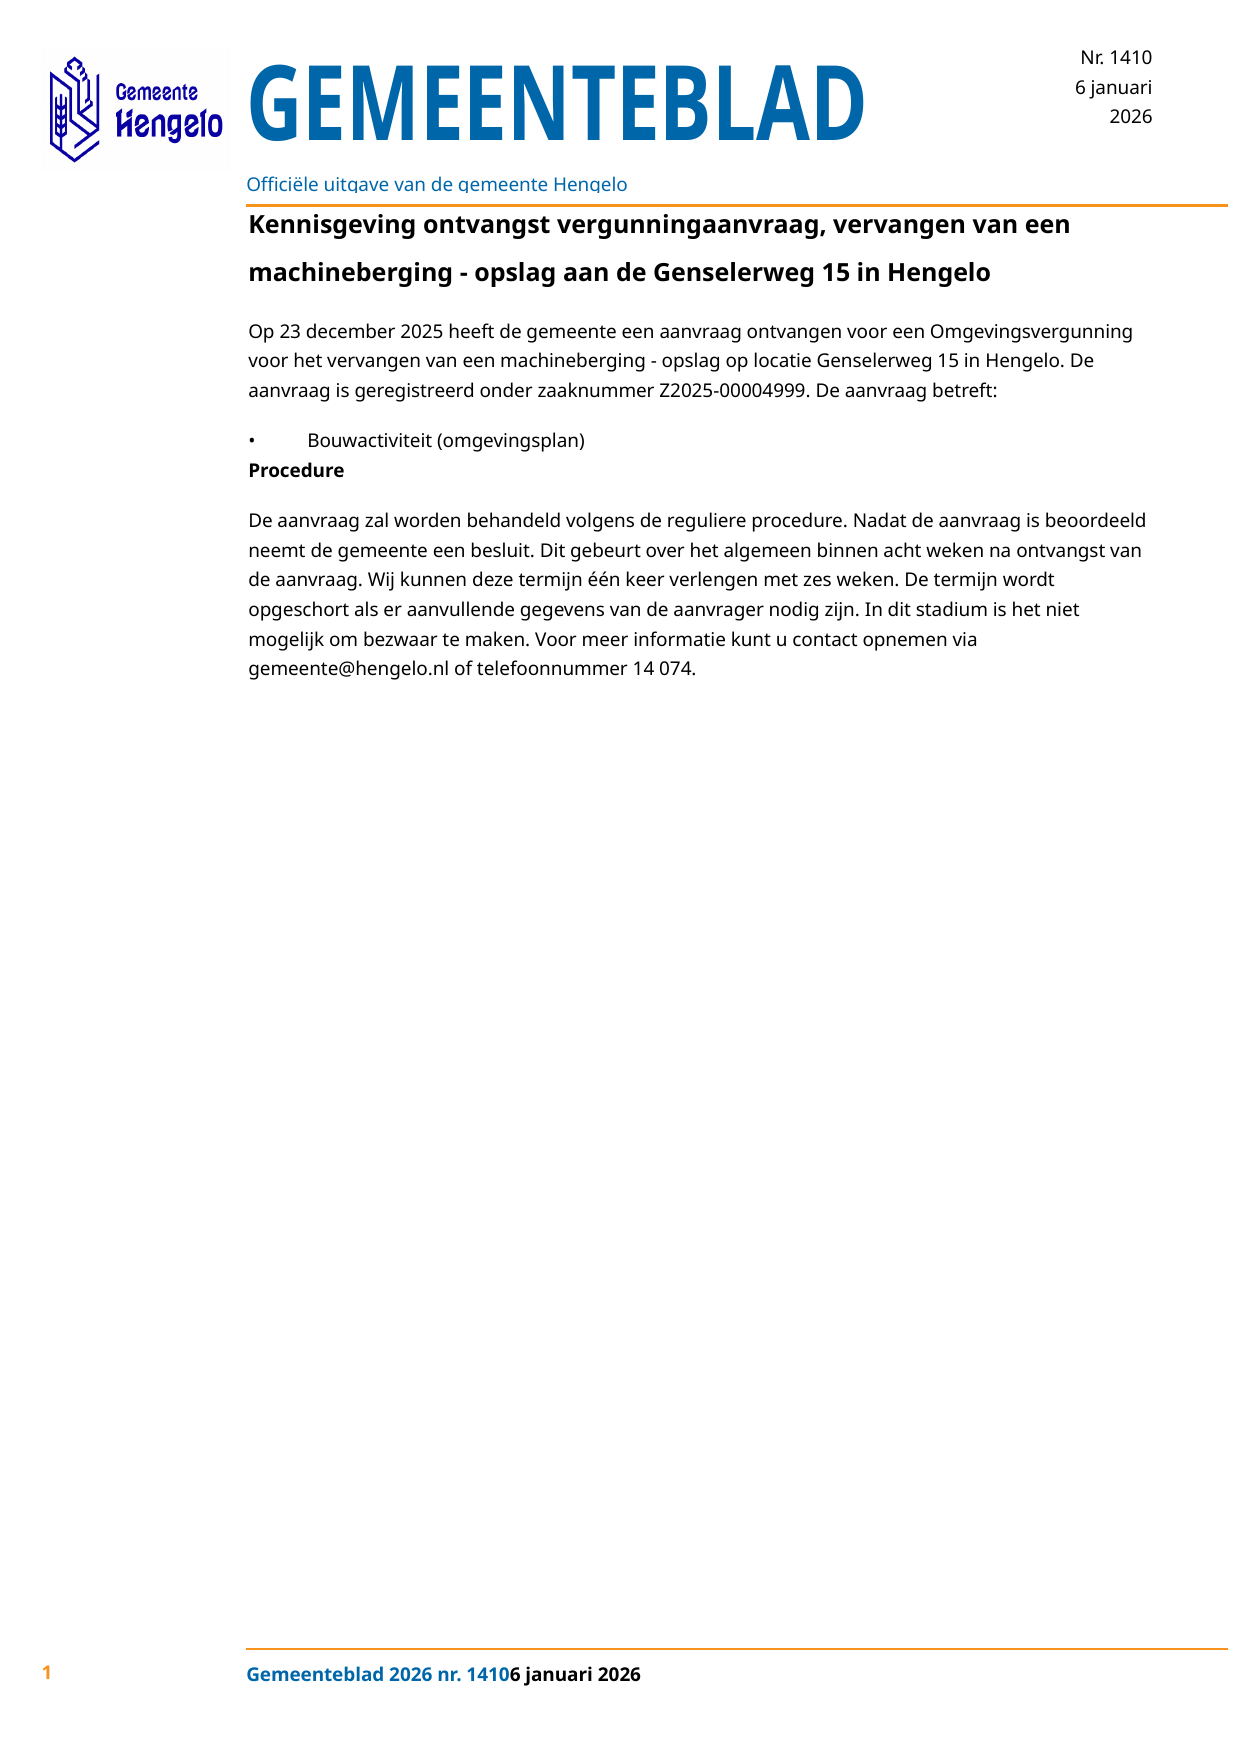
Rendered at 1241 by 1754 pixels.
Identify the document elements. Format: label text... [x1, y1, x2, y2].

text Procedure [248, 457, 1152, 483]
text De aanvraag zal worden behandeld volgens de reguliere procedure. Nadat de aanvraag is beoordeeld neemt de gemeente een besluit. Dit gebeurt over het algemeen binnen acht weken na ontvangst van de aanvraag. Wij kunnen deze termijn één keer verlengen met zes weken. De termijn wordt opgeschort als er aanvullende gegevens van de aanvrager nodig zijn. In dit stadium is het niet mogelijk om bezwaar te maken. Voor meer informatie kunt u contact opnemen via gemeente@hengelo.nl of telefoonnummer 14 074. [248, 507, 1152, 681]
picture [41, 47, 231, 172]
text Op 23 december 2025 heeft de gemeente een aanvraag ontvangen voor een Omgevingsvergunning voor het vervangen van een machineberging - opslag op locatie Genselerweg 15 in Hengelo. De aanvraag is geregistreerd onder zaaknummer Z2025-00004999. De aanvraag betreft: [248, 318, 1152, 403]
text Kennisgeving ontvangst vergunningaanvraag, vervangen van een machineberging - opslag aan de Genselerweg 15 in Hengelo [248, 207, 1152, 288]
list Bouwactiviteit (omgevingsplan) [248, 427, 1152, 453]
